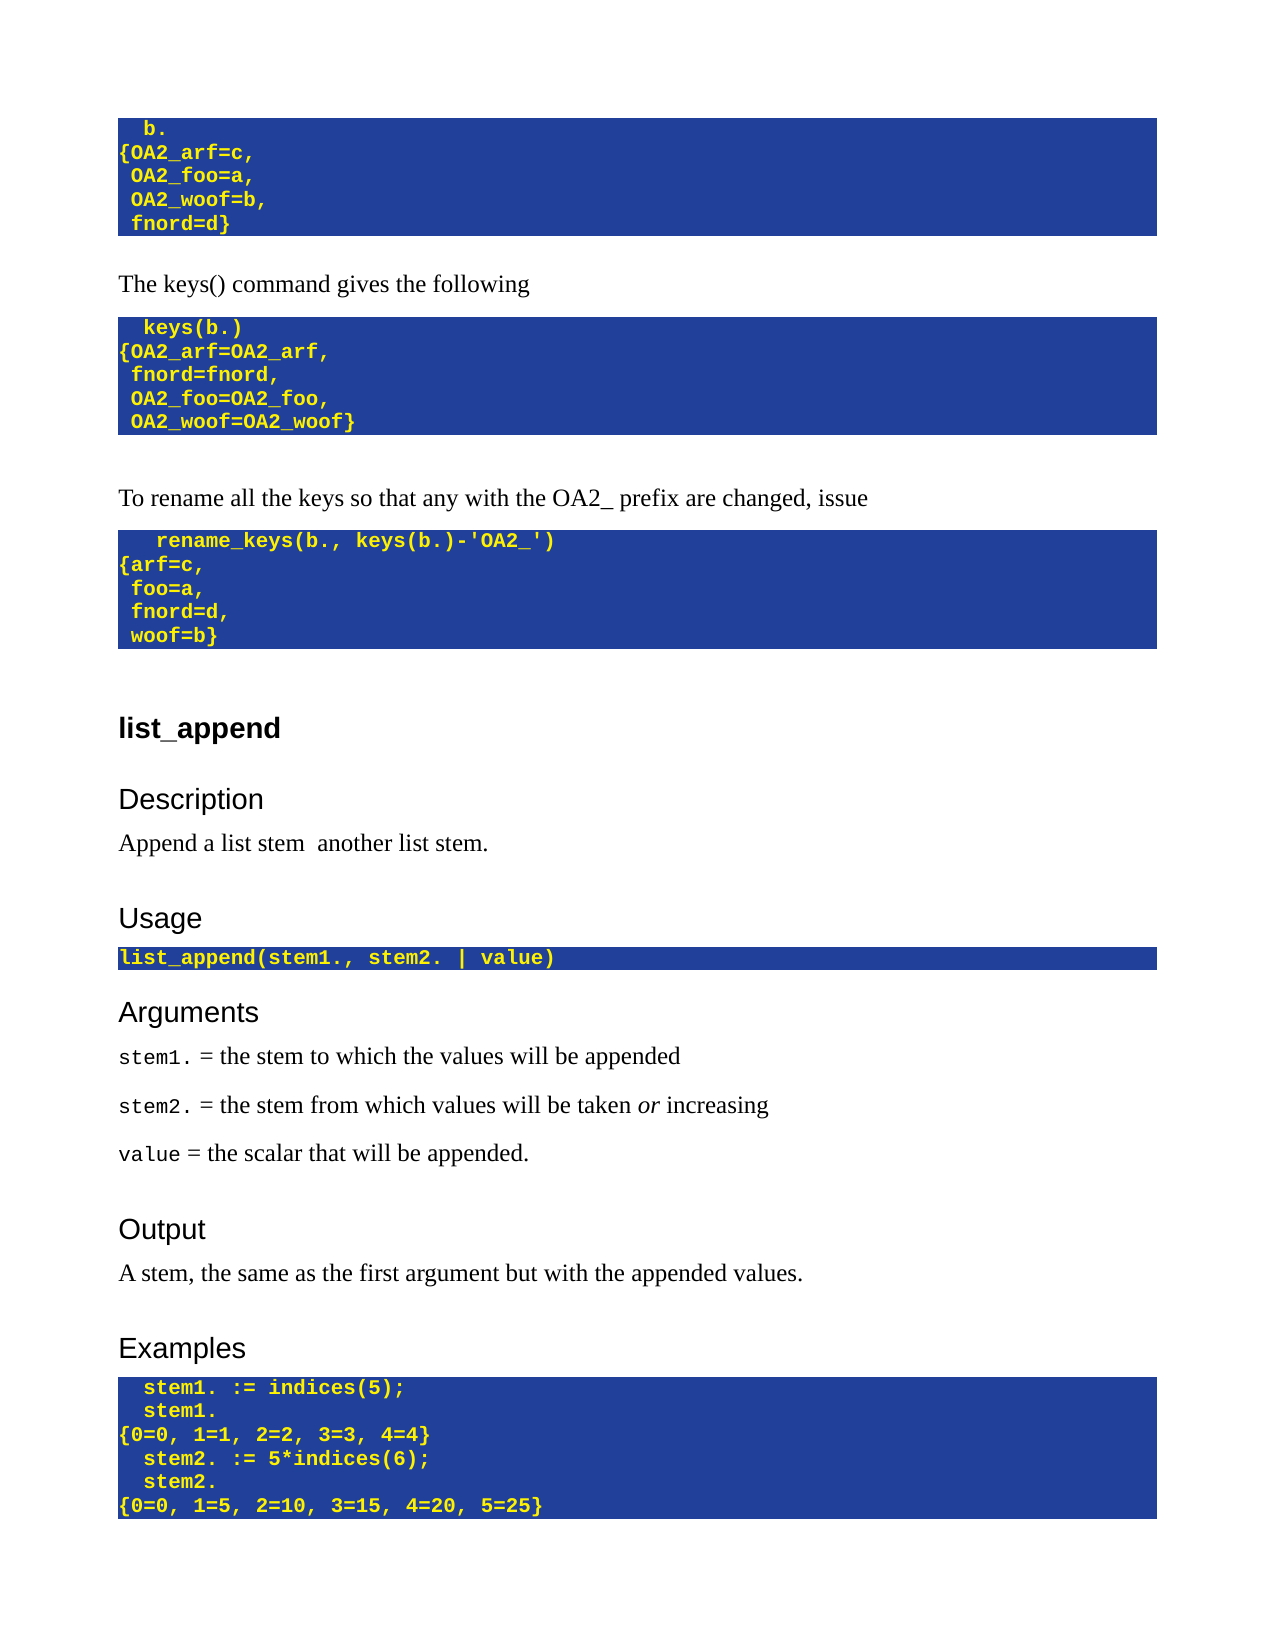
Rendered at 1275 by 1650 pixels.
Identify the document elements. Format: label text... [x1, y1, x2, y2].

text stem2. = the stem from which values will be taken or increasing [118, 1090, 1157, 1119]
text value = the scalar that will be appended. [118, 1138, 1157, 1168]
text keys(b.) [118, 317, 1157, 341]
text foo=a, [118, 578, 1157, 601]
text woof=b} [118, 625, 1157, 649]
subtitle Output [118, 1212, 1157, 1246]
text Append a list stem another list stem. [118, 828, 1157, 857]
text To rename all the keys so that any with the OA2_ prefix are changed, issue [118, 483, 1157, 512]
subtitle list_append [118, 711, 1157, 744]
text stem2. [118, 1471, 1157, 1495]
text {OA2_arf=OA2_arf, [118, 341, 1157, 364]
subtitle Examples [118, 1331, 1157, 1364]
text b. [118, 118, 1157, 142]
text {0=0, 1=1, 2=2, 3=3, 4=4} [118, 1424, 1157, 1448]
text OA2_woof=OA2_woof} [118, 412, 1157, 435]
text stem1. = the stem to which the values will be appended [118, 1041, 1157, 1071]
text list_append(stem1., stem2. | value) [118, 947, 1157, 970]
text OA2_foo=a, [118, 165, 1157, 189]
text A stem, the same as the first argument but with the appended values. [118, 1258, 1157, 1287]
text {0=0, 1=5, 2=10, 3=15, 4=20, 5=25} [118, 1495, 1157, 1519]
text The keys() command gives the following [118, 236, 1157, 298]
text {arf=c, [118, 554, 1157, 578]
text fnord=d, [118, 601, 1157, 625]
subtitle Usage [118, 901, 1157, 934]
text {OA2_arf=c, [118, 142, 1157, 165]
text fnord=d} [118, 213, 1157, 236]
text stem2. := 5*indices(6); [118, 1448, 1157, 1471]
text stem1. [118, 1400, 1157, 1424]
text OA2_foo=OA2_foo, [118, 388, 1157, 412]
text stem1. := indices(5); [118, 1377, 1157, 1400]
text fnord=fnord, [118, 364, 1157, 388]
text rename_keys(b., keys(b.)-'OA2_') [118, 530, 1157, 554]
text OA2_woof=b, [118, 189, 1157, 213]
subtitle Description [118, 782, 1157, 816]
subtitle Arguments [118, 995, 1157, 1029]
